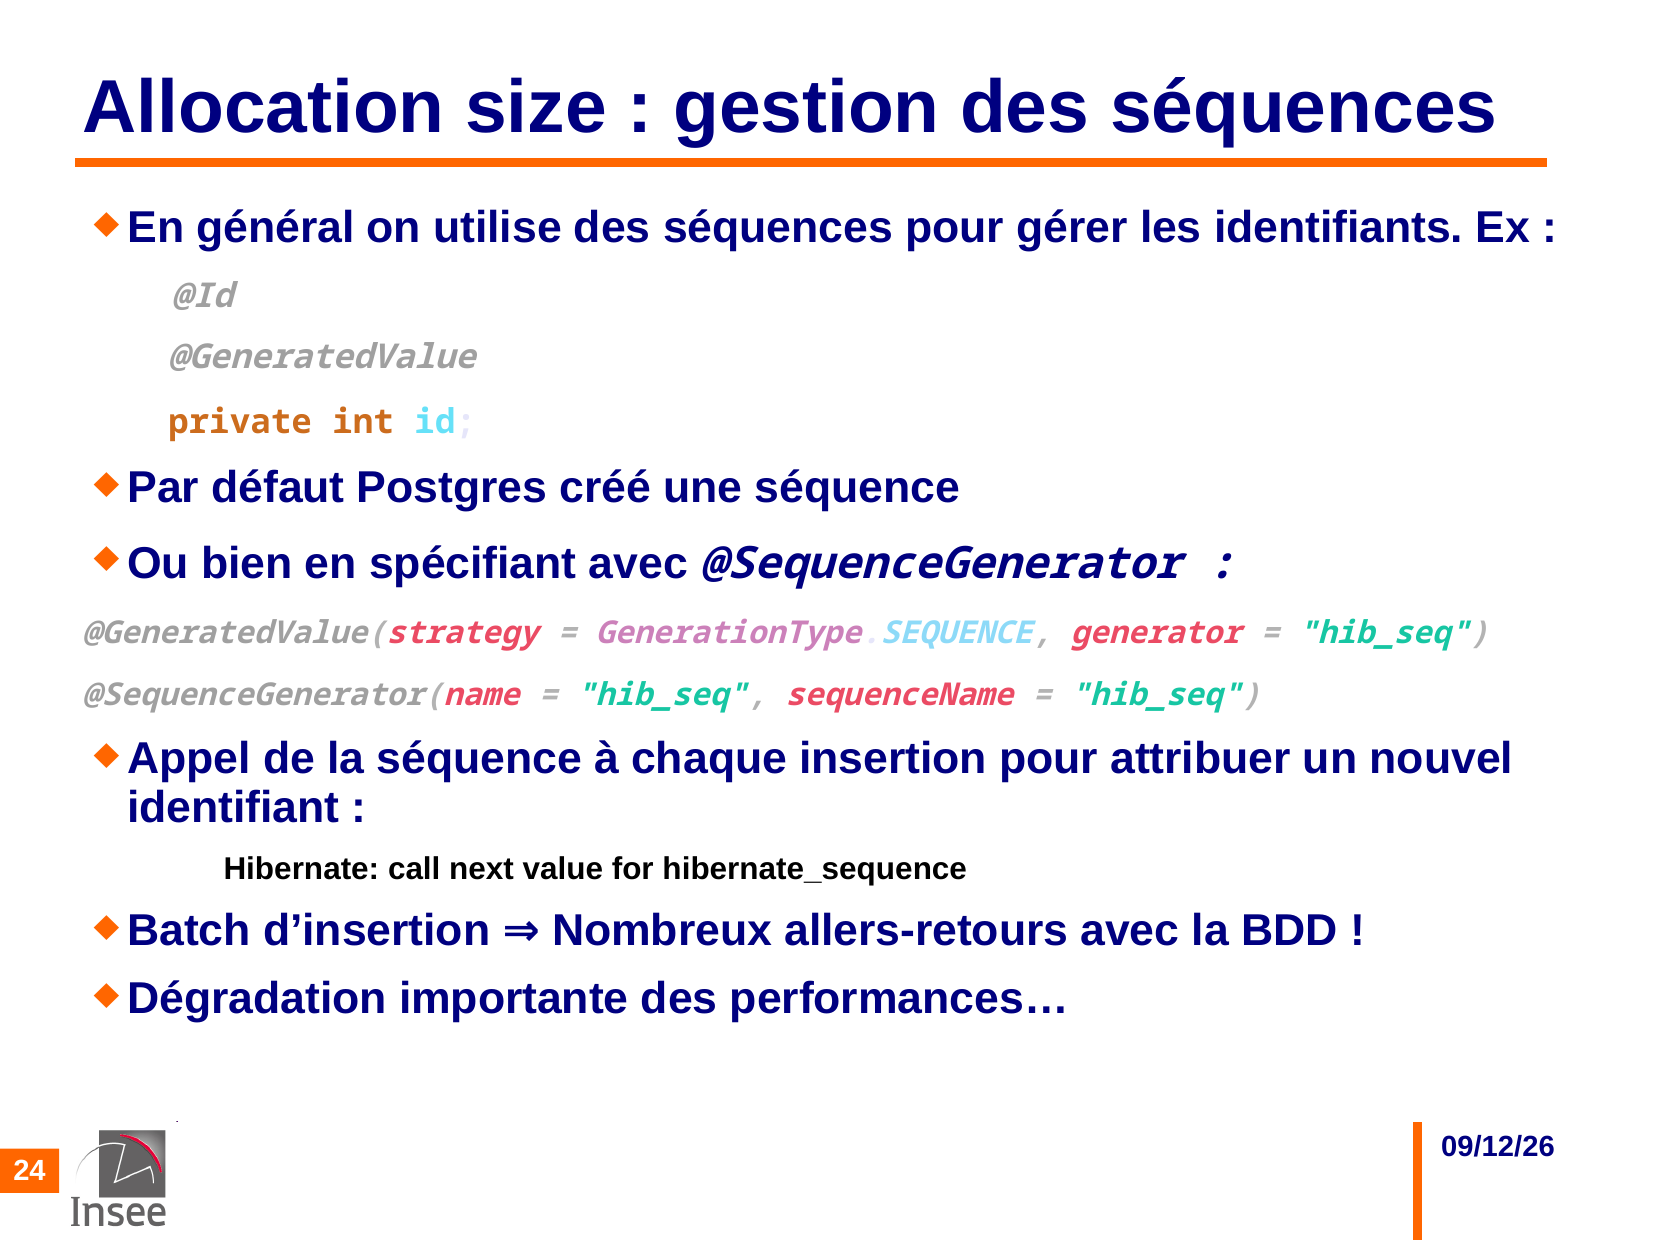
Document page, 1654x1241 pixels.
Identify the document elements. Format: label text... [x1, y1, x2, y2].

title Allocation size : gestion des séquences [82, 49, 1619, 163]
picture [62, 1121, 178, 1241]
list En général on utilise des séquences pour gérer les identifiants. Ex : @Id @GeneratedValue private int id; Par défaut Postgres créé une séquence Ou bien en spécifiant avec @SequenceGenerator : @GeneratedValue(strategy = GenerationType.SEQUENCE, generator = "hib_seq") @SequenceGenerator(name = "hib_seq", sequenceName = "hib_seq") Appel de la séquence à chaque insertion pour attribuer un nouvel identifiant : Hibernate: call next value for hibernate_sequence Batch d’insertion ⇒ Nombreux allers-retours avec la BDD ! Dégradation importante des performances… [82, 136, 1571, 1075]
